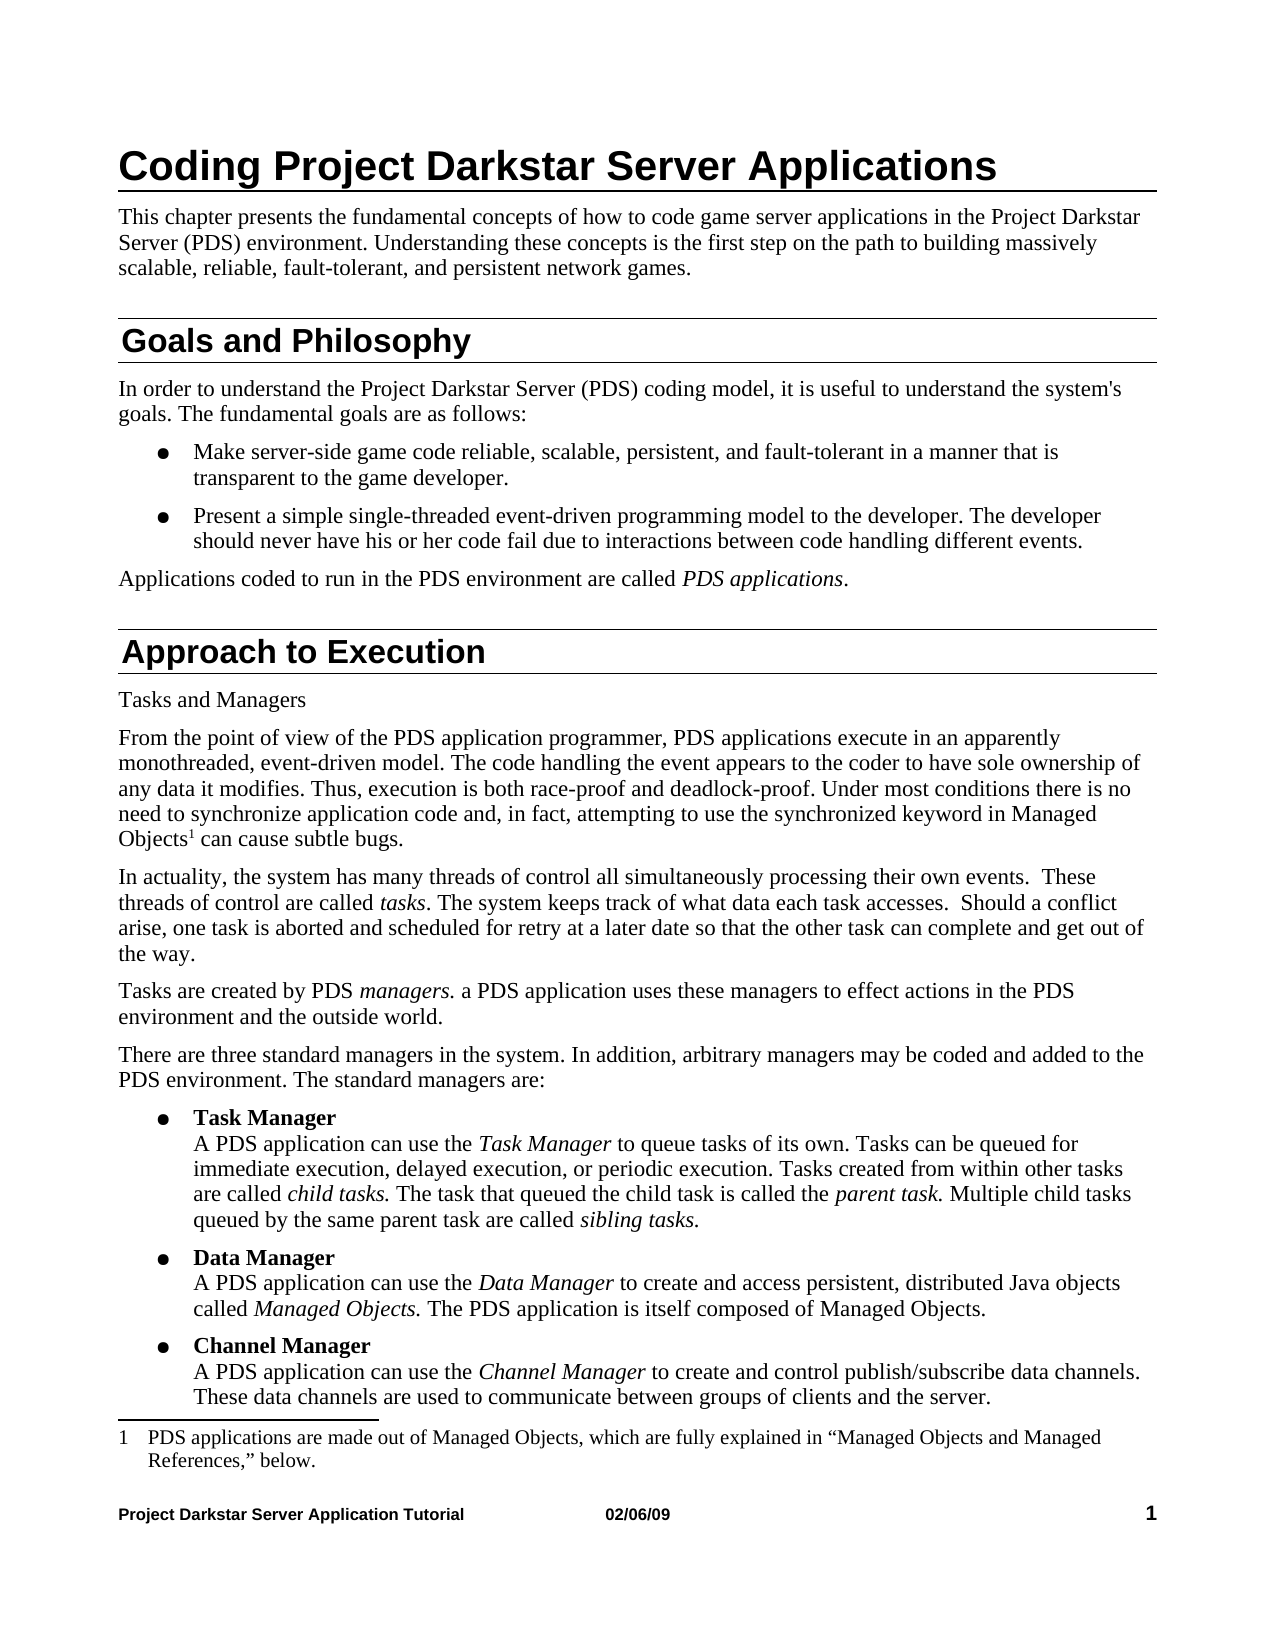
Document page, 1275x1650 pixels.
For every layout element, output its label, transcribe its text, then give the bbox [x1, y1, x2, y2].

text PDS applications are made out of Managed Objects, which are fully explained in “Managed Objects and Managed References,” below. [118, 1426, 1157, 1472]
list Make server-side game code reliable, scalable, persistent, and fault-tolerant in a manner that is transparent to the game developer. [156, 439, 1157, 490]
text From the point of view of the PDS application programmer, PDS applications execute in an apparently monothreaded, event-driven model. The code handling the event appears to the coder to have sole ownership of any data it modifies. Thus, execution is both race-proof and deadlock-proof. Under most conditions there is no need to synchronize application code and, in fact, attempting to use the synchronized keyword in Managed Objects can cause subtle bugs. [118, 725, 1157, 852]
list Channel Manager A PDS application can use the Channel Manager to create and control publish/subscribe data channels. These data channels are used to communicate between groups of clients and the server. [156, 1333, 1157, 1410]
text In order to understand the Project Darkstar Server (PDS) coding model, it is useful to understand the system's goals. The fundamental goals are as follows: [118, 376, 1157, 427]
text In actuality, the system has many threads of control all simultaneously processing their own events. These threads of control are called tasks. The system keeps track of what data each task accesses. Should a conflict arise, one task is aborted and scheduled for retry at a later date so that the other task can complete and get out of the way. [118, 864, 1157, 966]
subtitle Goals and Philosophy [118, 319, 1157, 362]
list Task Manager A PDS application can use the Task Manager to queue tasks of its own. Tasks can be queued for immediate execution, delayed execution, or periodic execution. Tasks created from within other tasks are called child tasks. The task that queued the child task is called the parent task. Multiple child tasks queued by the same parent task are called sibling tasks. [156, 1105, 1157, 1232]
list Data Manager A PDS application can use the Data Manager to create and access persistent, distributed Java objects called Managed Objects. The PDS application is itself composed of Managed Objects. [156, 1245, 1157, 1321]
text Applications coded to run in the PDS environment are called PDS applications. [118, 566, 1157, 591]
text This chapter presents the fundamental concepts of how to code game server applications in the Project Darkstar Server (PDS) environment. Understanding these concepts is the first step on the path to building massively scalable, reliable, fault-tolerant, and persistent network games. [118, 204, 1157, 281]
text There are three standard managers in the system. In addition, arbitrary managers may be coded and added to the PDS environment. The standard managers are: [118, 1042, 1157, 1093]
text Tasks are created by PDS managers. a PDS application uses these managers to effect actions in the PDS environment and the outside world. [118, 978, 1157, 1029]
list Present a simple single-threaded event-driven programming model to the developer. The developer should never have his or her code fail due to interactions between code handling different events. [156, 503, 1157, 553]
subtitle Approach to Execution [118, 630, 1157, 673]
